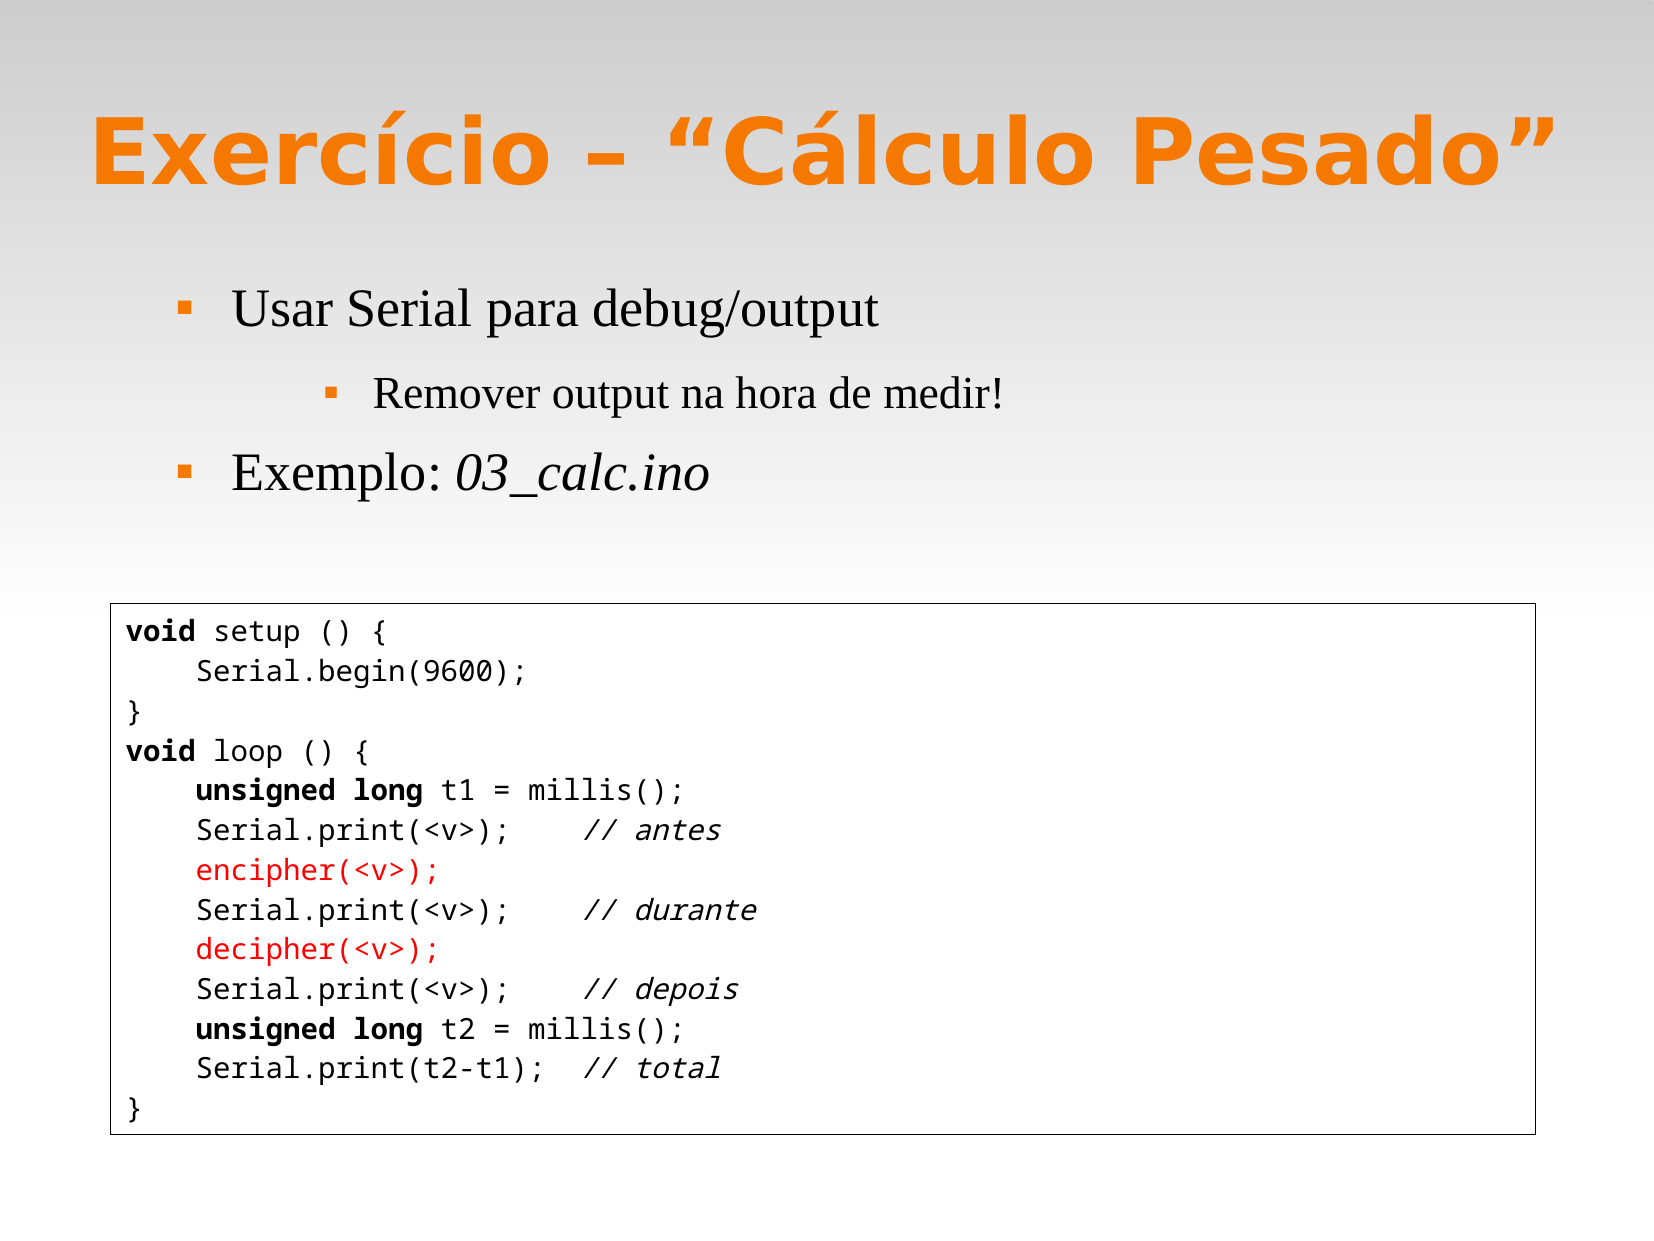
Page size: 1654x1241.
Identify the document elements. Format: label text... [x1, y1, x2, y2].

title Exercício – “Cálculo Pesado” [82, 49, 1571, 257]
text_box void setup () { Serial.begin(9600); } void loop () { unsigned long t1 = millis(); Serial.print(<v>); // antes encipher(<v>); Serial.print(<v>); // durante decipher(<v>); Serial.print(<v>); // depois unsigned long t2 = millis(); Serial.print(t2-t1); // total } [110, 603, 1536, 1065]
list Usar Serial para debug/output Remover output na hora de medir! Exemplo: 03_calc.ino [89, 278, 1576, 1098]
